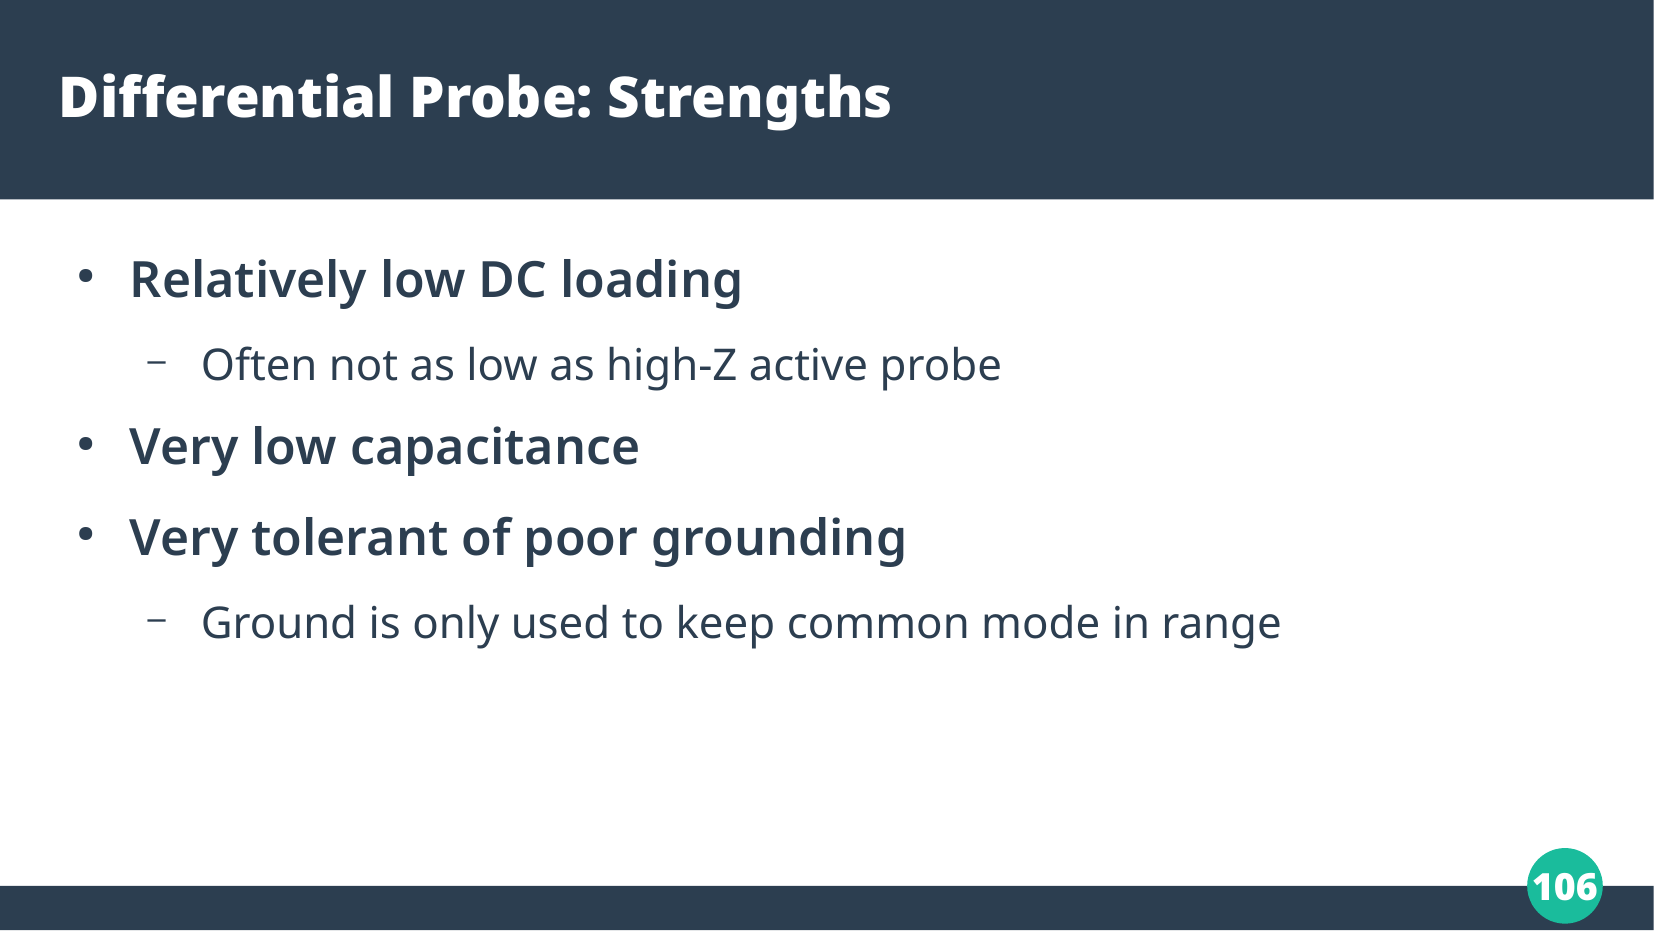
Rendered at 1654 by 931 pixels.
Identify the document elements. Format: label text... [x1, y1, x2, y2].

title Differential Probe: Strengths [59, 37, 1595, 155]
list Relatively low DC loading Often not as low as high-Z active probe Very low capacitance Very tolerant of poor grounding Ground is only used to keep common mode in range [59, 243, 1595, 864]
